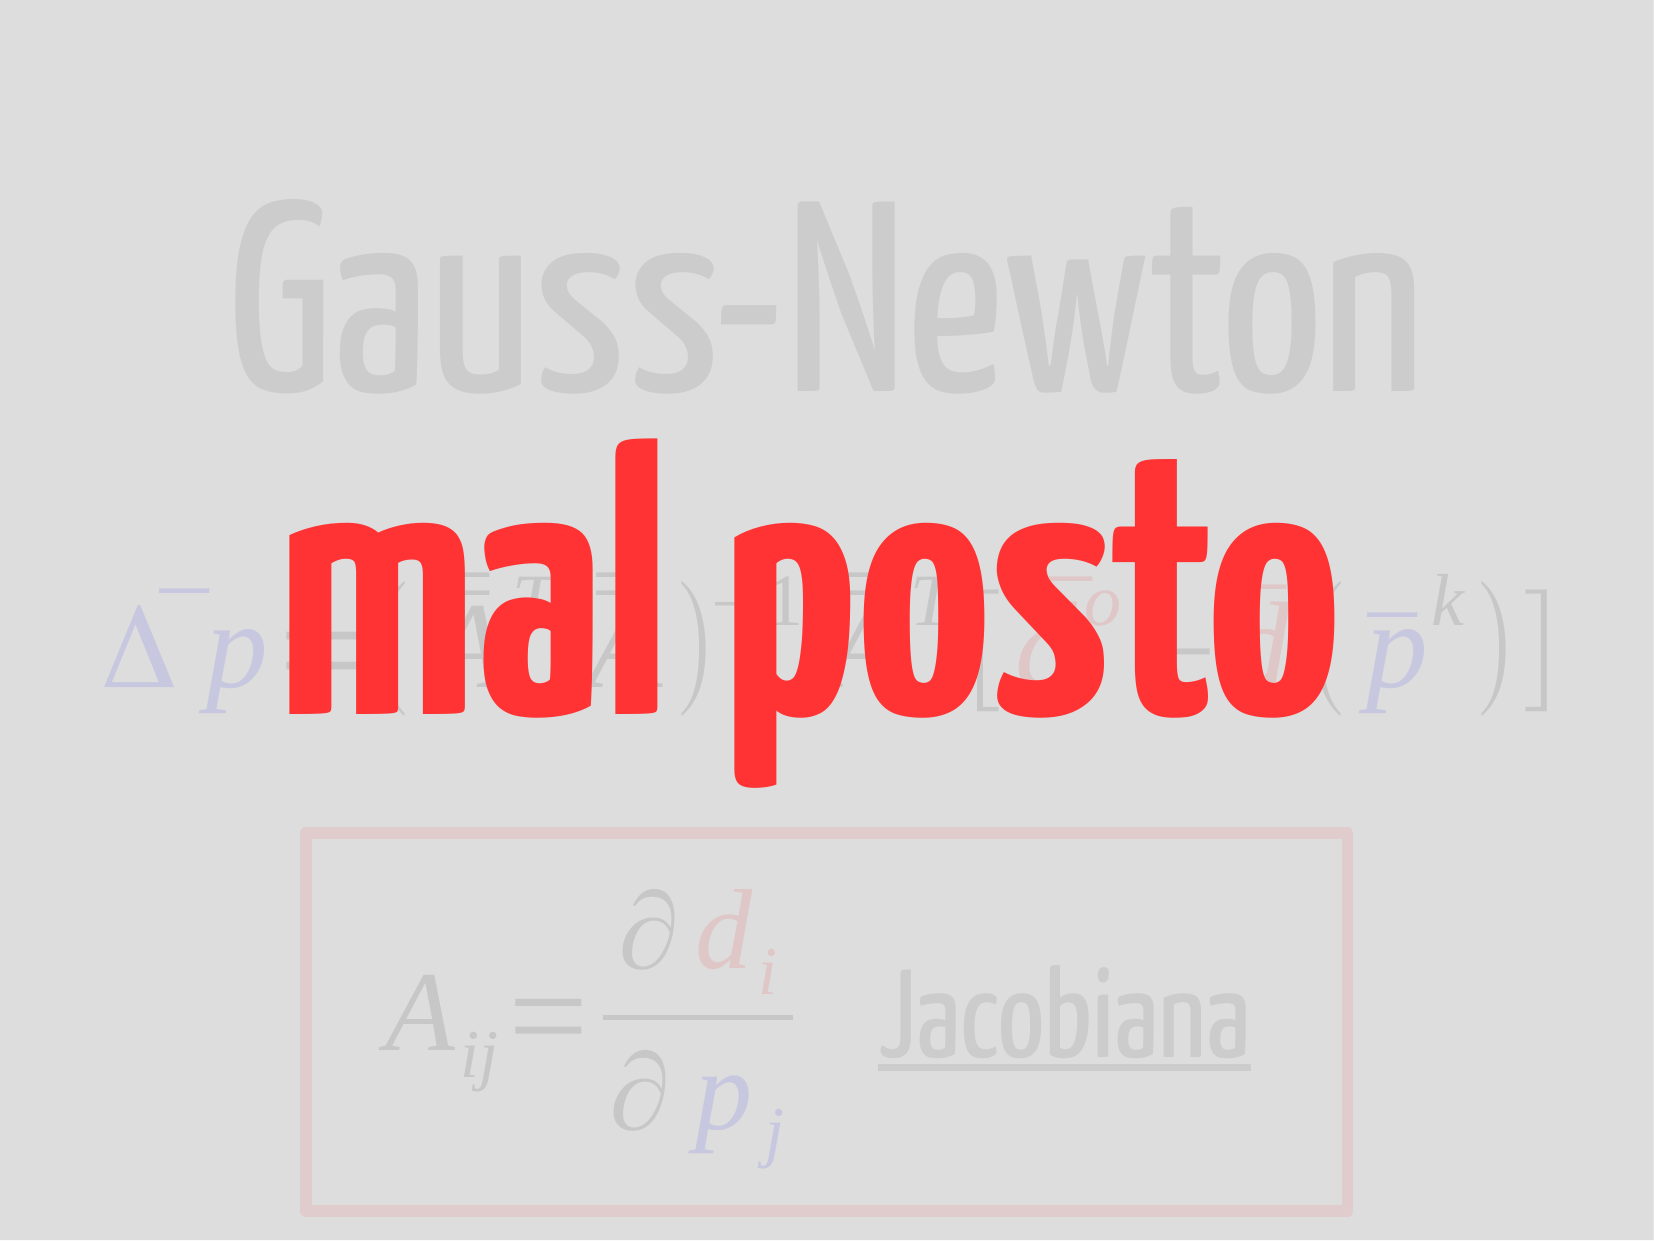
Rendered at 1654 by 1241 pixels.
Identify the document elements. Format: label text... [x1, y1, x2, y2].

title mal posto [65, 282, 1554, 847]
text_box [0, 0, 1654, 1241]
